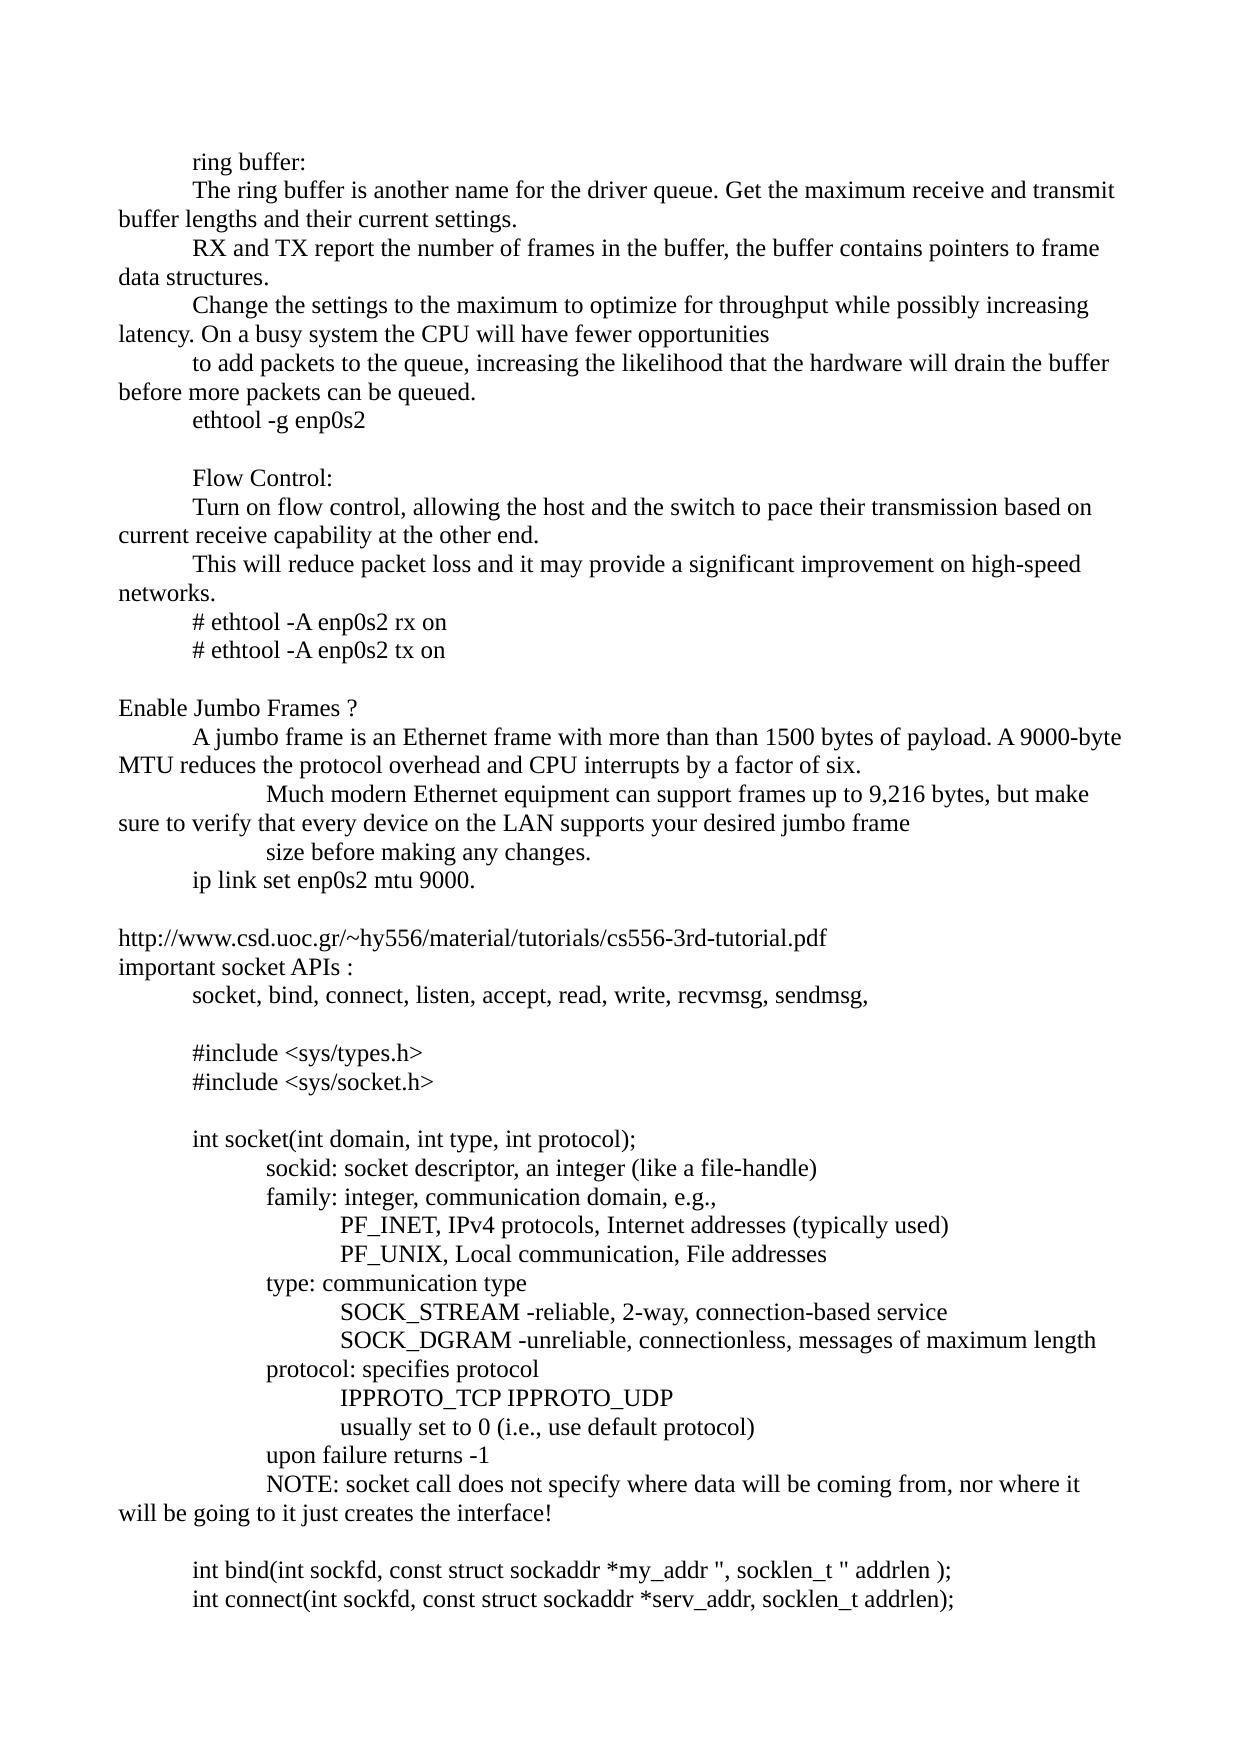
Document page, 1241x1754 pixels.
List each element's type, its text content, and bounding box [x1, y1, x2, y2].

text The ring buffer is another name for the driver queue. Get the maximum receive and transmit buffer lengths and their current settings. [118, 176, 1122, 233]
text PF_INET, IPv4 protocols, Internet addresses (typically used) [118, 1211, 1122, 1239]
text RX and TX report the number of frames in the buffer, the buffer contains pointers to frame data structures. [118, 233, 1122, 291]
text #include <sys/socket.h> [118, 1067, 1122, 1096]
text Turn on flow control, allowing the host and the switch to pace their transmission based on current receive capability at the other end. [118, 492, 1122, 549]
text Enable Jumbo Frames ? [118, 693, 1122, 722]
text PF_UNIX, Local communication, File addresses [118, 1239, 1122, 1268]
text Much modern Ethernet equipment can support frames up to 9,216 bytes, but make sure to verify that every device on the LAN supports your desired jumbo frame [118, 779, 1122, 837]
text socket, bind, connect, listen, accept, read, write, recvmsg, sendmsg, [118, 981, 1122, 1009]
text SOCK_DGRAM -unreliable, connectionless, messages of maximum length [118, 1326, 1122, 1354]
text important socket APIs : [118, 952, 1122, 981]
text sockid: socket descriptor, an integer (like a file-handle) [118, 1153, 1122, 1182]
text A jumbo frame is an Ethernet frame with more than than 1500 bytes of payload. A 9000-byte MTU reduces the protocol overhead and CPU interrupts by a factor of six. [118, 722, 1122, 779]
text # ethtool -A enp0s2 rx on [118, 607, 1122, 636]
text to add packets to the queue, increasing the likelihood that the hardware will drain the buffer before more packets can be queued. [118, 348, 1122, 406]
text upon failure returns -1 [118, 1441, 1122, 1469]
text ring buffer: [118, 147, 1122, 176]
text size before making any changes. [118, 837, 1122, 866]
text ethtool -g enp0s2 [118, 406, 1122, 434]
text ip link set enp0s2 mtu 9000. [118, 866, 1122, 894]
text SOCK_STREAM -reliable, 2-way, connection-based service [118, 1297, 1122, 1326]
text http://www.csd.uoc.gr/~hy556/material/tutorials/cs556-3rd-tutorial.pdf [118, 923, 1122, 952]
text usually set to 0 (i.e., use default protocol) [118, 1412, 1122, 1441]
text int socket(int domain, int type, int protocol); [118, 1124, 1122, 1153]
text family: integer, communication domain, e.g., [118, 1182, 1122, 1211]
text IPPROTO_TCP IPPROTO_UDP [118, 1383, 1122, 1412]
text #include <sys/types.h> [118, 1038, 1122, 1067]
text Change the settings to the maximum to optimize for throughput while possibly increasing latency. On a busy system the CPU will have fewer opportunities [118, 291, 1122, 348]
text NOTE: socket call does not specify where data will be coming from, nor where it will be going to it just creates the interface! [118, 1469, 1122, 1527]
text type: communication type [118, 1268, 1122, 1297]
text int connect(int sockfd, const struct sockaddr *serv_addr, socklen_t addrlen); [118, 1584, 1122, 1613]
text protocol: specifies protocol [118, 1354, 1122, 1383]
text Flow Control: [118, 463, 1122, 492]
text # ethtool -A enp0s2 tx on [118, 636, 1122, 664]
text This will reduce packet loss and it may provide a significant improvement on high-speed networks. [118, 549, 1122, 607]
text int bind(int sockfd, const struct sockaddr *my_addr ", socklen_t " addrlen ); [118, 1556, 1122, 1584]
